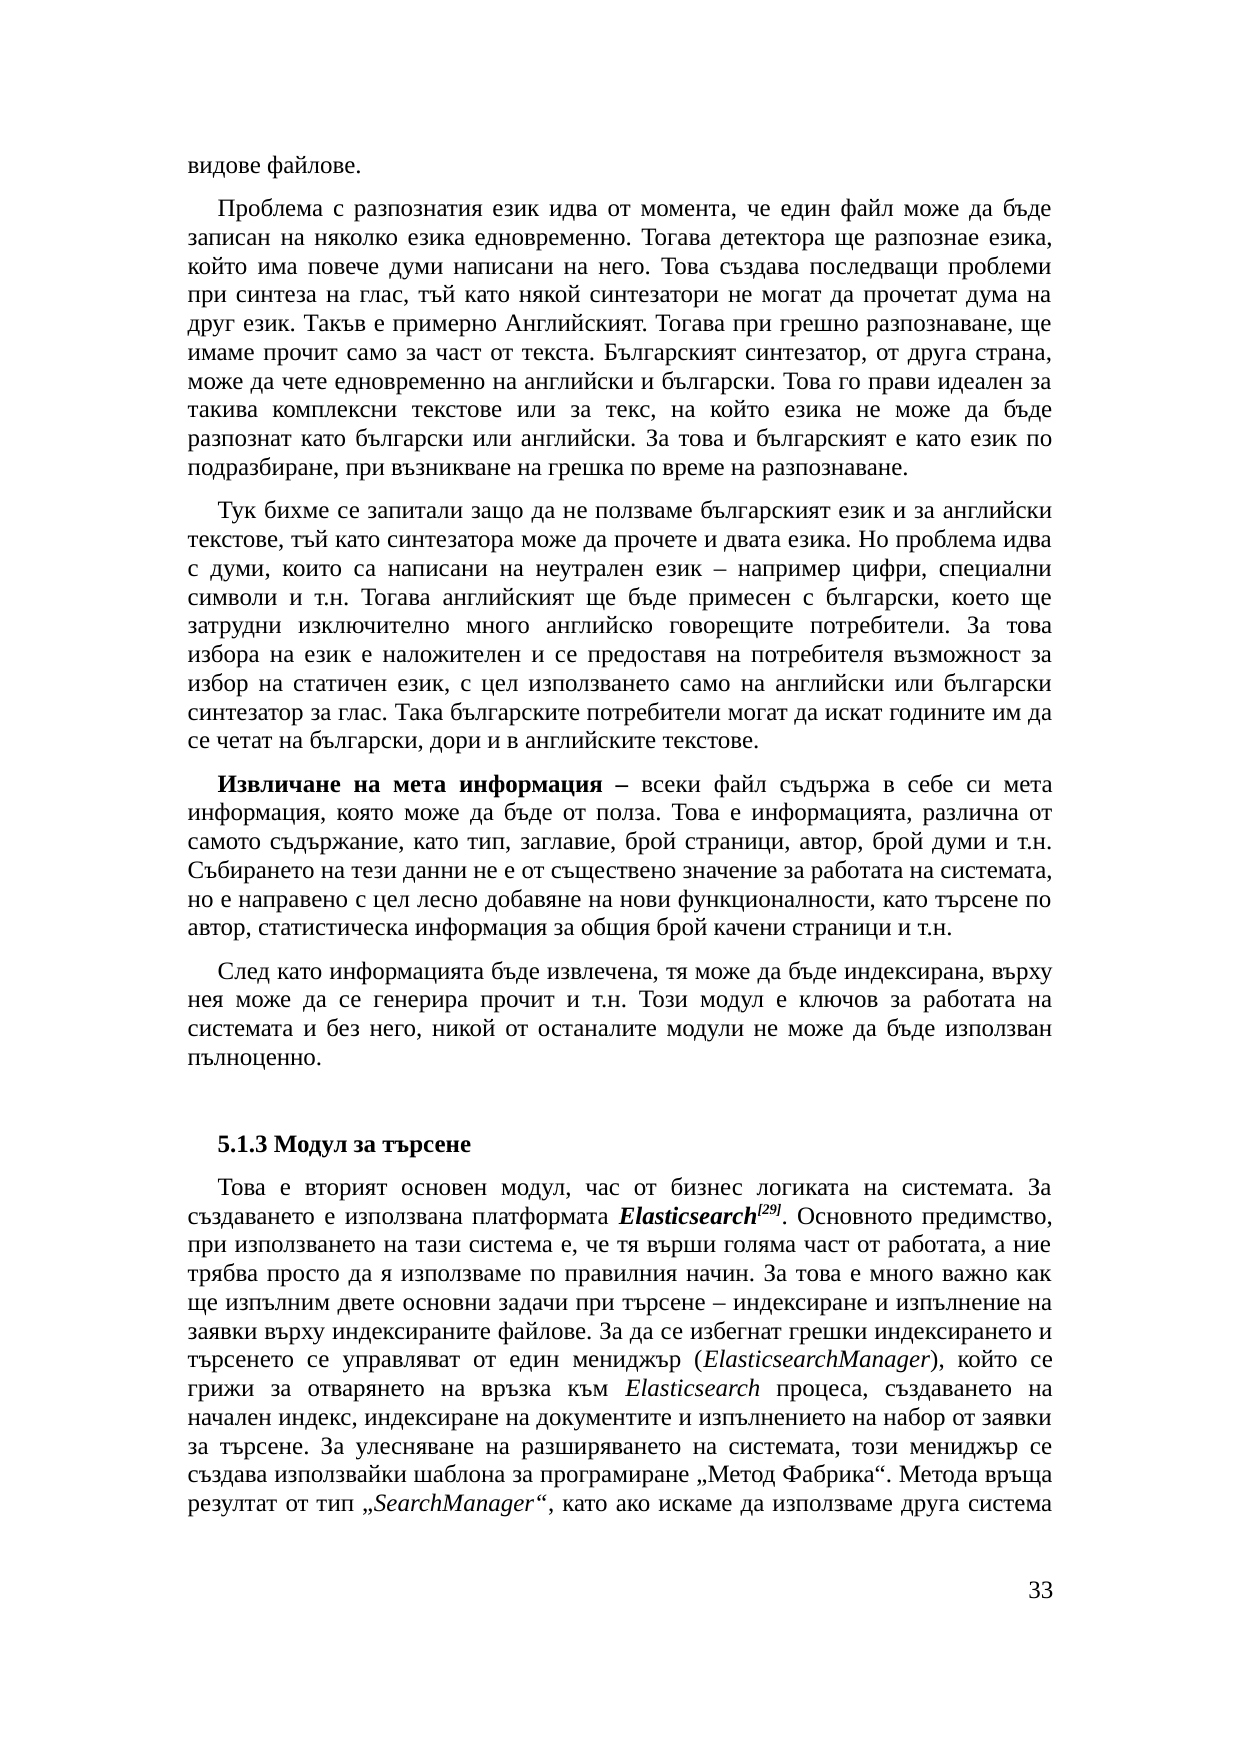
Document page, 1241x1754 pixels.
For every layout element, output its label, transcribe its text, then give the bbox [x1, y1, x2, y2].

text 5.1.3 Модул за търсене [187, 1129, 1053, 1157]
text Тук бихме се запитали защо да не ползваме българският език и за английски текстове, тъй като синтезатора може да прочете и двата езика. Но проблема идва с думи, които са написани на неутрален език – например цифри, специални символи и т.н. Тогава английският ще бъде примесен с български, което ще затрудни изключително много английско говорещите потребители. За това избора на език е наложителен и се предоставя на потребителя възможност за избор на статичен език, с цел използването само на английски или български синтезатор за глас. Така българските потребители могат да искат годините им да се четат на български, дори и в английските текстове. [187, 495, 1053, 754]
text видове файлове. [187, 150, 1053, 179]
text Това е вторият основен модул, час от бизнес логиката на системата. За създаването е използвана платформата Elasticsearch[29]. Основното предимство, при използването на тази система е, че тя върши голяма част от работата, а ние трябва просто да я използваме по правилния начин. За това е много важно как ще изпълним двете основни задачи при търсене – индексиране и изпълнение на заявки върху индексираните файлове. За да се избегнат грешки индексирането и търсенето се управляват от един мениджър (ElasticsearchManager), който се грижи за отварянето на връзка към Elasticsearch процеса, създаването на начален индекс, индексиране на документите и изпълнението на набор от заявки за търсене. За улесняване на разширяването на системата, този мениджър се създава използвайки шаблона за програмиране „Метод Фабрика“. Метода връща резултат от тип „SearchManager“, като ако искаме да използваме друга система [187, 1172, 1053, 1517]
text Проблема с разпознатия език идва от момента, че един файл може да бъде записан на няколко езика едновременно. Тогава детектора ще разпознае езика, който има повече думи написани на него. Това създава последващи проблеми при синтеза на глас, тъй като някой синтезатори не могат да прочетат дума на друг език. Такъв е примерно Английският. Тогава при грешно разпознаване, ще имаме прочит само за част от текста. Българският синтезатор, от друга страна, може да чете едновременно на английски и български. Това го прави идеален за такива комплексни текстове или за текс, на който езика не може да бъде разпознат като български или английски. За това и българският е като език по подразбиране, при възникване на грешка по време на разпознаване. [187, 193, 1053, 481]
text Извличане на мета информация – всеки файл съдържа в себе си мета информация, която може да бъде от полза. Това е информацията, различна от самото съдържание, като тип, заглавие, брой страници, автор, брой думи и т.н. Събирането на тези данни не е от съществено значение за работата на системата, но е направено с цел лесно добавяне на нови функционалности, като търсене по автор, статистическа информация за общия брой качени страници и т.н. [187, 769, 1053, 941]
text След като информацията бъде извлечена, тя може да бъде индексирана, върху нея може да се генерира прочит и т.н. Този модул е ключов за работата на системата и без него, никой от останалите модули не може да бъде използван пълноценно. [187, 956, 1053, 1071]
